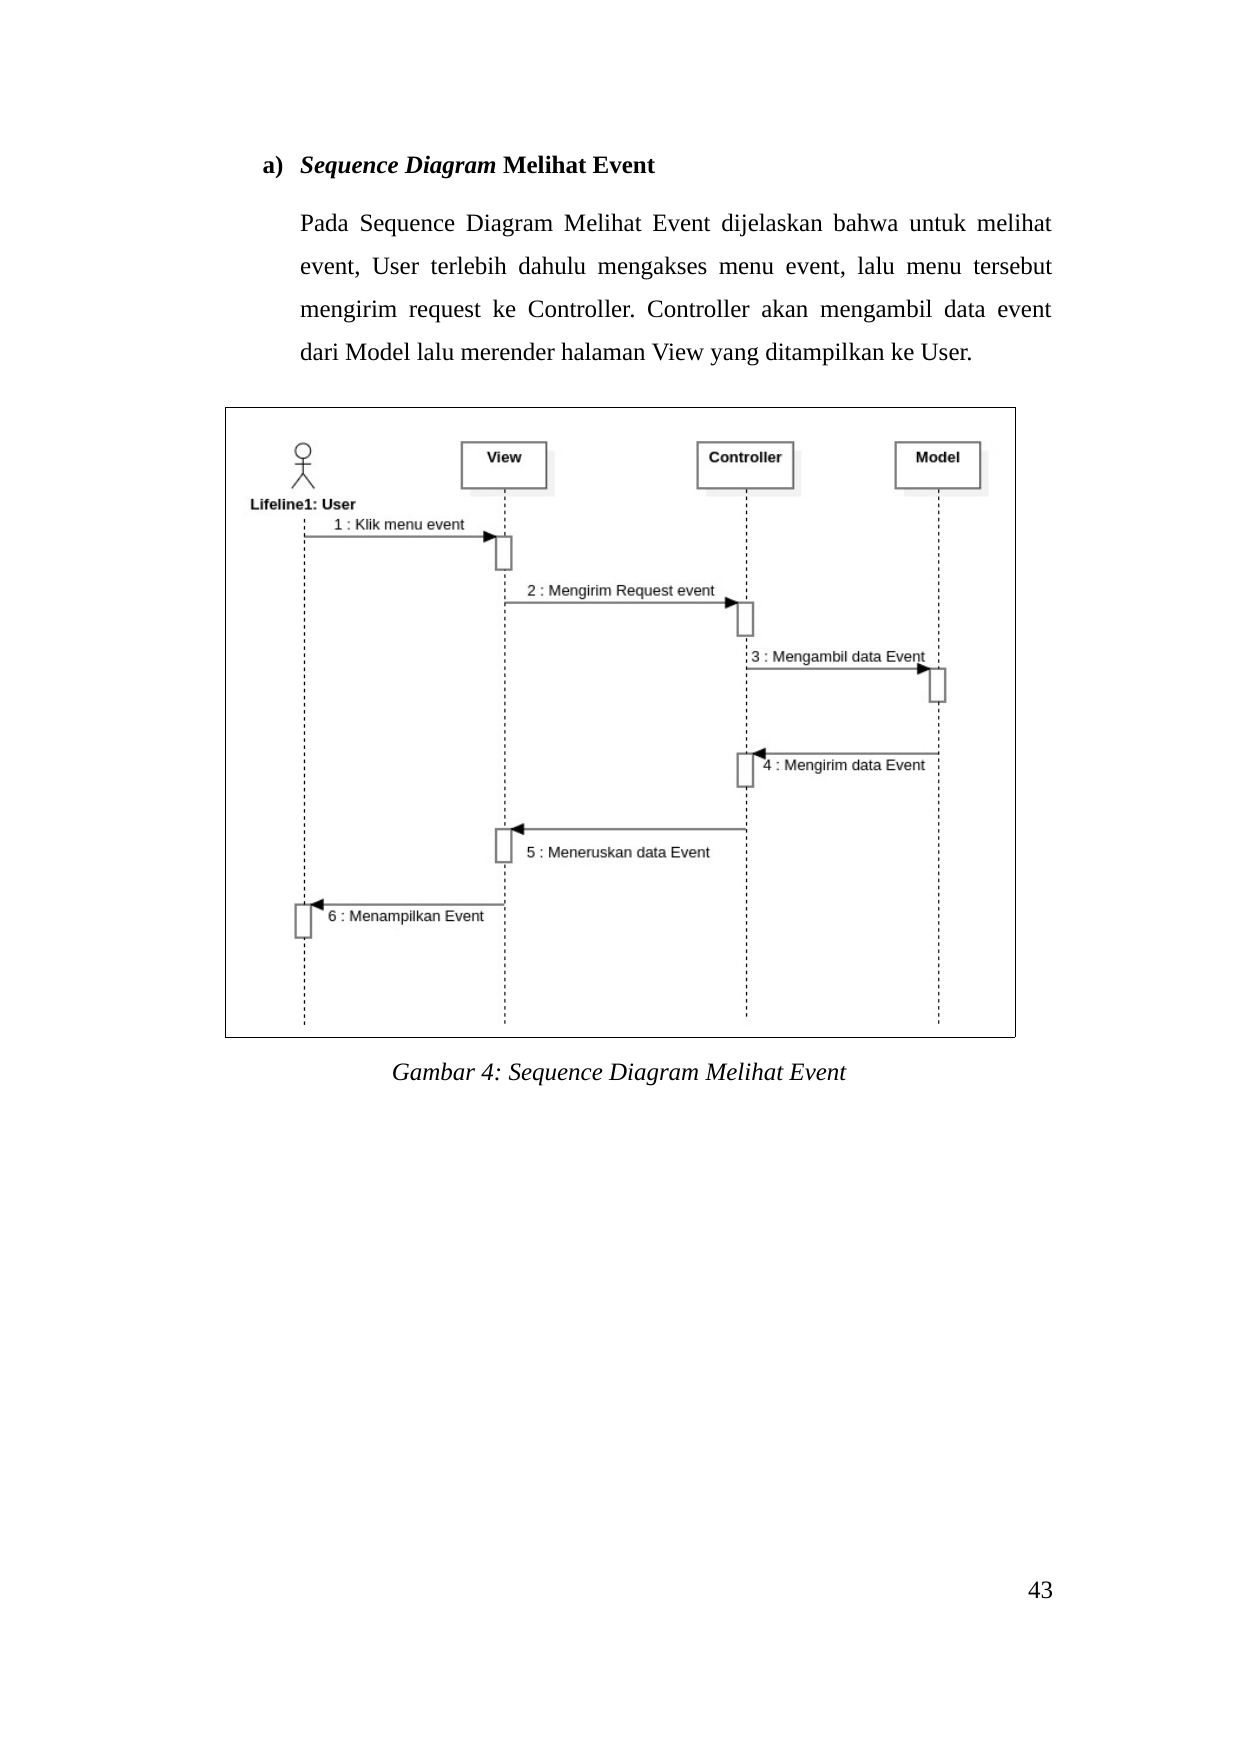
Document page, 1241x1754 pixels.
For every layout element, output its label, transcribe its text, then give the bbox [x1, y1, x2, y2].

list Gambar 4: Sequence Diagram Melihat Event [225, 1038, 1015, 1086]
picture [226, 408, 1015, 1037]
list Sequence Diagram Melihat Event [262, 150, 1053, 179]
list Pada Sequence Diagram Melihat Event dijelaskan bahwa untuk melihat event, User terlebih dahulu mengakses menu event, lalu menu tersebut mengirim request ke Controller. Controller akan mengambil data event dari Model lalu merender halaman View yang ditampilkan ke User. [262, 208, 1053, 366]
